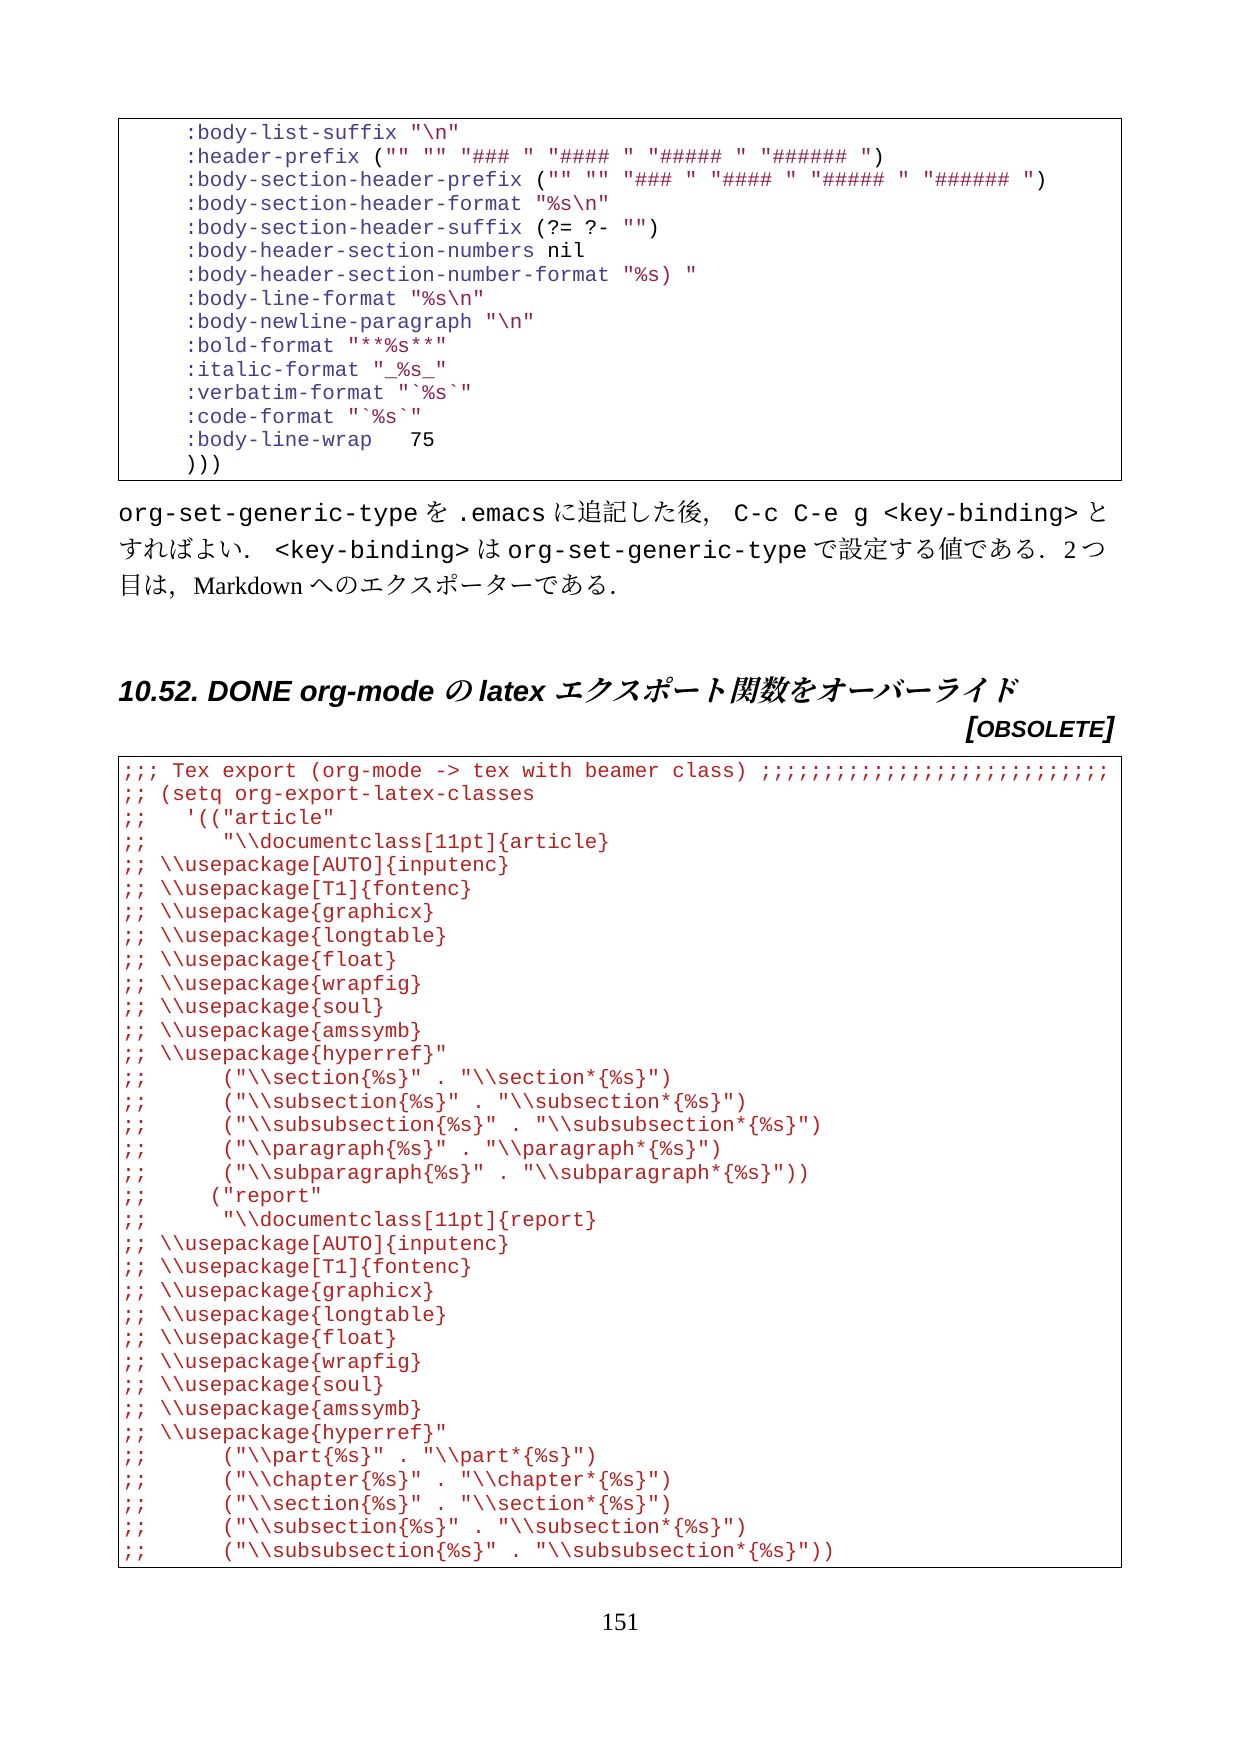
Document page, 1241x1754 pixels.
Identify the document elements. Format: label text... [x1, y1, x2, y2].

text ;; \\usepackage[AUTO]{inputenc} [119, 1229, 1121, 1252]
text ;;; Tex export (org-mode -> tex with beamer class) ;;;;;;;;;;;;;;;;;;;;;;;;;;;; [119, 757, 1121, 779]
text :verbatim-format "`%s`" [119, 378, 1121, 402]
text ;; \\usepackage{hyperref}" [119, 1418, 1121, 1441]
subtitle DONE org-mode の latex エクスポート関数をオーバーライド [obsolete] [118, 668, 1122, 743]
text org-set-generic-type を .emacs に追記した後， C-c C-e g <key-binding> とすればよい． <key-binding> は org-set-generic-type で設定する値である．2つ目は，Markdown へのエクスポーターである． [118, 493, 1122, 630]
text ;; ("\\subparagraph{%s}" . "\\subparagraph*{%s}")) [119, 1158, 1121, 1181]
text :body-section-header-prefix ("" "" "### " "#### " "##### " "###### ") [119, 165, 1121, 189]
text :bold-format "**%s**" [119, 331, 1121, 354]
text ;; \\usepackage[T1]{fontenc} [119, 874, 1121, 898]
text ))) [119, 449, 1121, 480]
text ;; ("\\subsubsection{%s}" . "\\subsubsection*{%s}") [119, 1110, 1121, 1134]
text :code-format "`%s`" [119, 402, 1121, 426]
text ;; \\usepackage{amssymb} [119, 1016, 1121, 1039]
text ;; \\usepackage{float} [119, 1323, 1121, 1347]
text ;; \\usepackage{float} [119, 945, 1121, 968]
text ;; \\usepackage{longtable} [119, 921, 1121, 945]
text :italic-format "_%s_" [119, 354, 1121, 378]
text :body-line-format "%s\n" [119, 284, 1121, 307]
text ;; \\usepackage[AUTO]{inputenc} [119, 850, 1121, 874]
text ;; \\usepackage{soul} [119, 1371, 1121, 1394]
text ;; \\usepackage{graphicx} [119, 1276, 1121, 1299]
text ;; ("\\paragraph{%s}" . "\\paragraph*{%s}") [119, 1134, 1121, 1158]
text ;; ("\\section{%s}" . "\\section*{%s}") [119, 1063, 1121, 1087]
text ;; \\usepackage{hyperref}" [119, 1039, 1121, 1063]
text ;; ("\\subsection{%s}" . "\\subsection*{%s}") [119, 1512, 1121, 1536]
text ;; "\\documentclass[11pt]{article} [119, 827, 1121, 850]
text :body-line-wrap 75 [119, 426, 1121, 449]
text ;; ("\\subsection{%s}" . "\\subsection*{%s}") [119, 1087, 1121, 1110]
text ;; '(("article" [119, 803, 1121, 827]
text ;; ("\\section{%s}" . "\\section*{%s}") [119, 1489, 1121, 1512]
text :header-prefix ("" "" "### " "#### " "##### " "###### ") [119, 142, 1121, 165]
text ;; \\usepackage[T1]{fontenc} [119, 1252, 1121, 1276]
text ;; \\usepackage{graphicx} [119, 898, 1121, 921]
text ;; ("\\subsubsection{%s}" . "\\subsubsection*{%s}")) [119, 1536, 1121, 1567]
text :body-list-suffix "\n" [119, 119, 1121, 142]
text ;; "\\documentclass[11pt]{report} [119, 1205, 1121, 1229]
text ;; ("report" [119, 1181, 1121, 1205]
text ;; (setq org-export-latex-classes [119, 779, 1121, 803]
text ;; \\usepackage{amssymb} [119, 1394, 1121, 1418]
text :body-section-header-suffix (?= ?- "") [119, 213, 1121, 236]
text ;; \\usepackage{longtable} [119, 1299, 1121, 1323]
text :body-newline-paragraph "\n" [119, 307, 1121, 331]
text ;; \\usepackage{soul} [119, 992, 1121, 1016]
text ;; \\usepackage{wrapfig} [119, 1347, 1121, 1371]
text ;; ("\\part{%s}" . "\\part*{%s}") [119, 1441, 1121, 1465]
text ;; ("\\chapter{%s}" . "\\chapter*{%s}") [119, 1465, 1121, 1489]
text :body-section-header-format "%s\n" [119, 189, 1121, 213]
text ;; \\usepackage{wrapfig} [119, 968, 1121, 992]
text :body-header-section-number-format "%s) " [119, 260, 1121, 284]
text :body-header-section-numbers nil [119, 236, 1121, 260]
